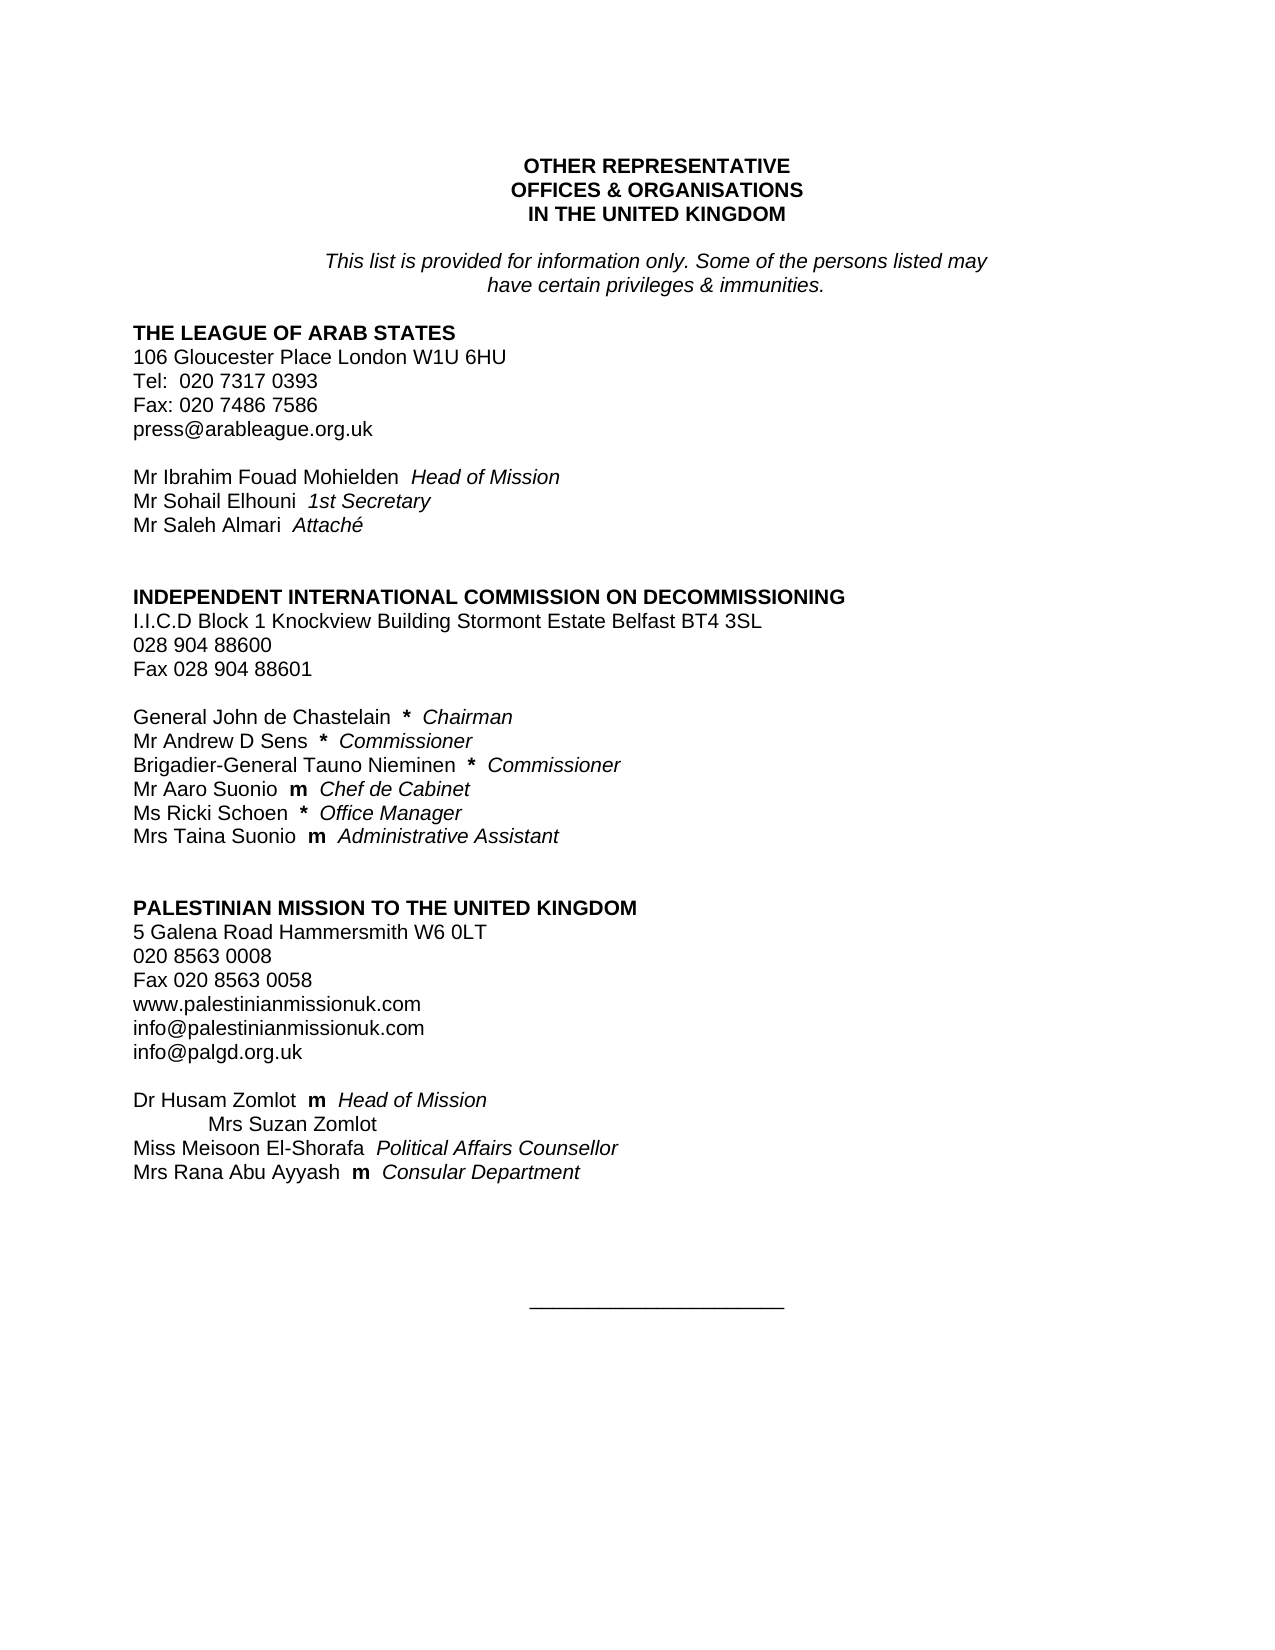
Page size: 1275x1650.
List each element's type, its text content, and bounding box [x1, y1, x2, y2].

text Mrs Taina Suonio m Administrative Assistant [133, 824, 1181, 848]
text www.palestinianmissionuk.com [133, 992, 1181, 1016]
text Tel: 020 7317 0393 [133, 369, 1181, 393]
text Mr Saleh Almari Attaché [133, 513, 1181, 537]
text Ms Ricki Schoen * Office Manager [133, 800, 1181, 824]
text have certain privileges & immunities. [133, 273, 1181, 297]
subtitle PALESTINIAN MISSION TO THE UNITED KINGDOM [133, 896, 1181, 920]
text Fax: 020 7486 7586 [133, 393, 1181, 417]
text 020 8563 0008 [133, 944, 1181, 968]
text Fax 028 904 88601 [133, 657, 1181, 681]
text ______________________ [133, 1286, 1181, 1310]
text This list is provided for information only. Some of the persons listed may [133, 249, 1181, 273]
text Miss Meisoon El-Shorafa Political Affairs Counsellor [133, 1136, 1181, 1160]
text General John de Chastelain * Chairman [133, 704, 1181, 728]
text Mrs Rana Abu Ayyash m Consular Department [133, 1160, 1181, 1184]
subtitle INDEPENDENT INTERNATIONAL COMMISSION ON DECOMMISSIONING [133, 585, 1181, 609]
subtitle THE LEAGUE OF ARAB STATES [133, 321, 1181, 345]
text info@palestinianmissionuk.com [133, 1016, 1181, 1040]
text Mr Sohail Elhouni 1st Secretary [133, 489, 1181, 513]
text Mr Aaro Suonio m Chef de Cabinet [133, 776, 1181, 800]
text OFFICES & ORGANISATIONS [133, 177, 1181, 201]
text Brigadier-General Tauno Nieminen * Commissioner [133, 752, 1181, 776]
text OTHER REPRESENTATIVE [133, 153, 1181, 177]
text Mr Ibrahim Fouad Mohielden Head of Mission [133, 465, 1181, 489]
text Dr Husam Zomlot m Head of Mission [133, 1088, 1181, 1112]
text IN THE UNITED KINGDOM [133, 201, 1181, 225]
text info@palgd.org.uk [133, 1040, 1181, 1064]
text press@arableague.org.uk [133, 417, 1181, 441]
text 028 904 88600 [133, 633, 1181, 657]
text I.I.C.D Block 1 Knockview Building Stormont Estate Belfast BT4 3SL [133, 609, 1181, 633]
text Mr Andrew D Sens * Commissioner [133, 728, 1181, 752]
text 106 Gloucester Place London W1U 6HU [133, 345, 1181, 369]
text Fax 020 8563 0058 [133, 968, 1181, 992]
text Mrs Suzan Zomlot [133, 1112, 1181, 1136]
text 5 Galena Road Hammersmith W6 0LT [133, 920, 1181, 944]
